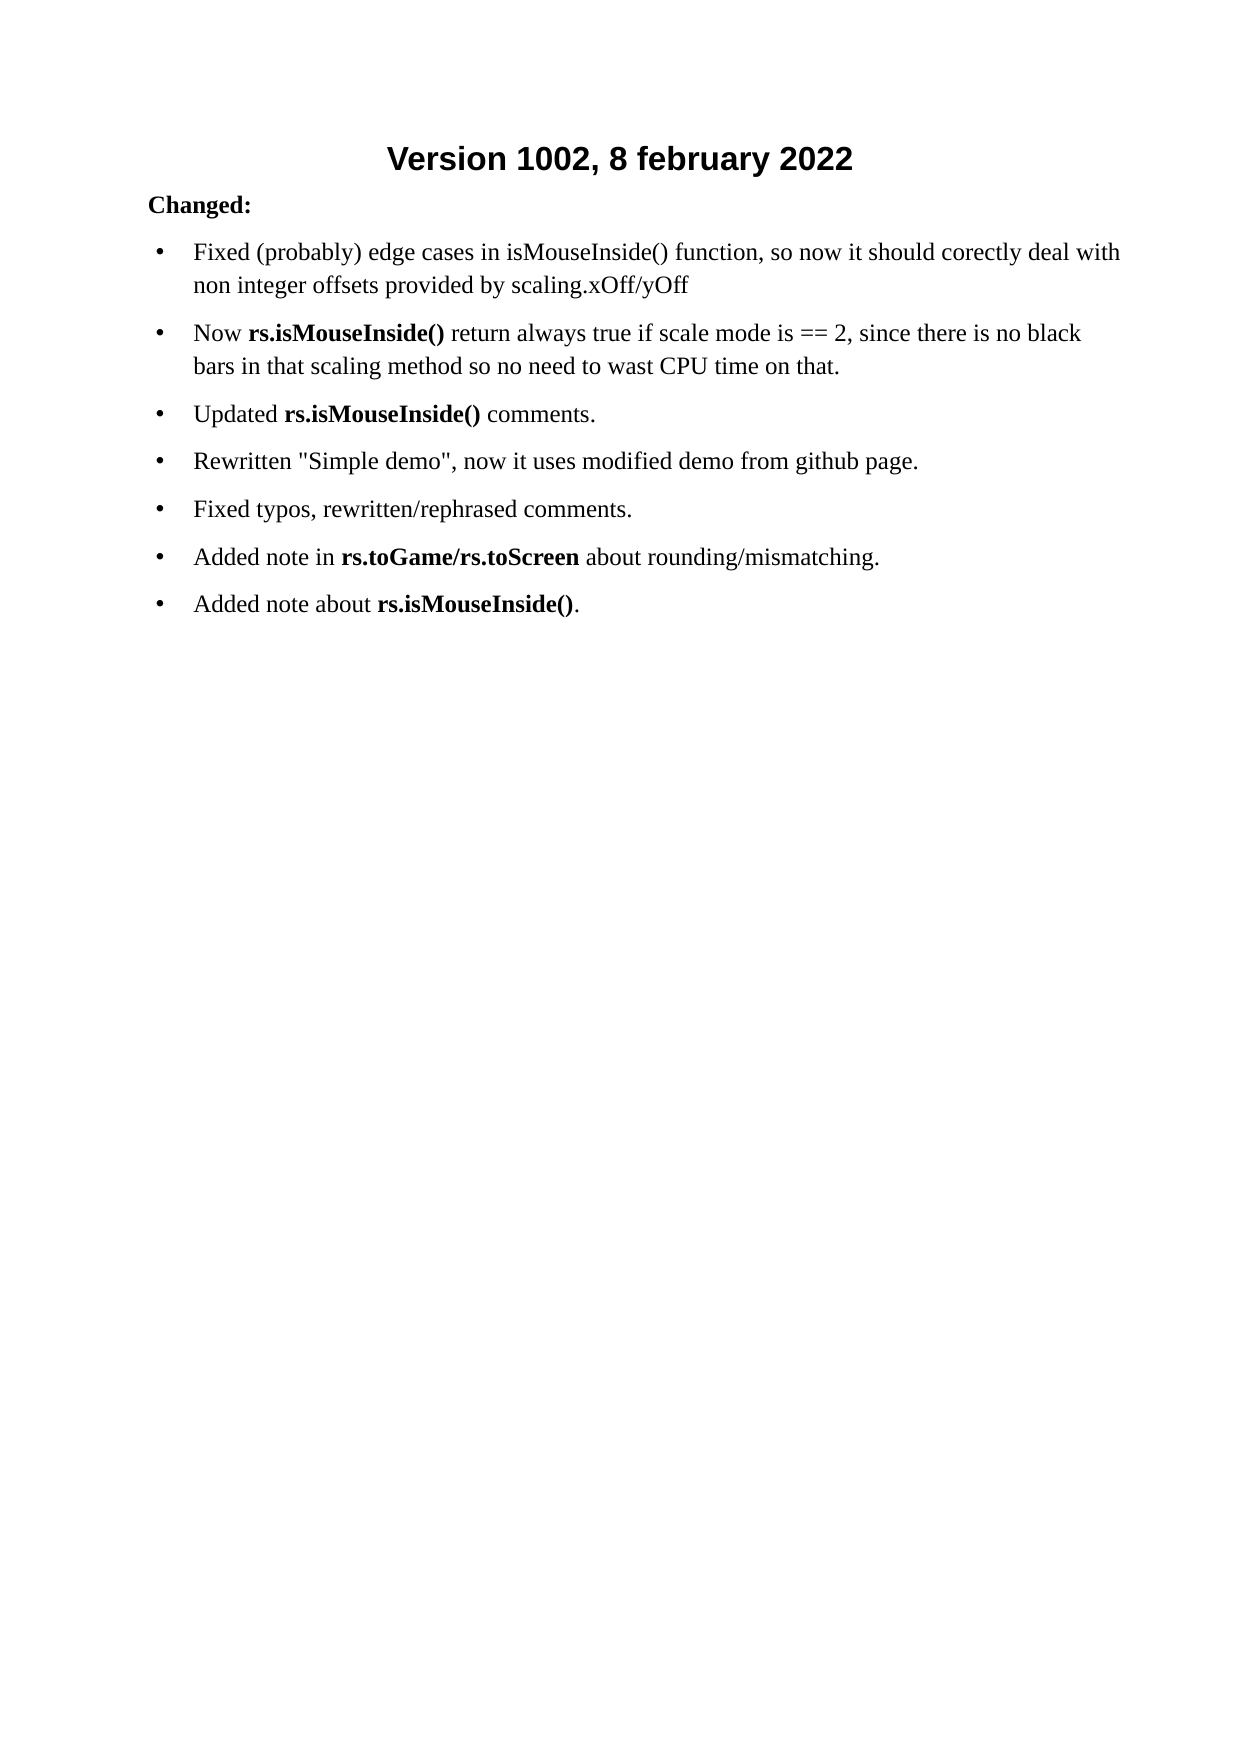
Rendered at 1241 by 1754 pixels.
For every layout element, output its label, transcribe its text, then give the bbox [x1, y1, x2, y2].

list Rewritten "Simple demo", now it uses modified demo from github page. [156, 446, 1122, 475]
text Changed: [118, 190, 1122, 219]
list Fixed typos, rewritten/rephrased comments. [156, 494, 1122, 523]
list Added note in rs.toGame/rs.toScreen about rounding/mismatching. [156, 542, 1122, 570]
list Fixed (probably) edge cases in isMouseInside() function, so now it should corectly deal with non integer offsets provided by scaling.xOff/yOff [156, 237, 1122, 299]
subtitle Version 1002, 8 february 2022 [118, 139, 1122, 177]
list Added note about rs.isMouseInside(). [156, 589, 1122, 618]
list Updated rs.isMouseInside() comments. [156, 399, 1122, 427]
list Now rs.isMouseInside() return always true if scale mode is == 2, since there is no black bars in that scaling method so no need to wast CPU time on that. [156, 318, 1122, 380]
